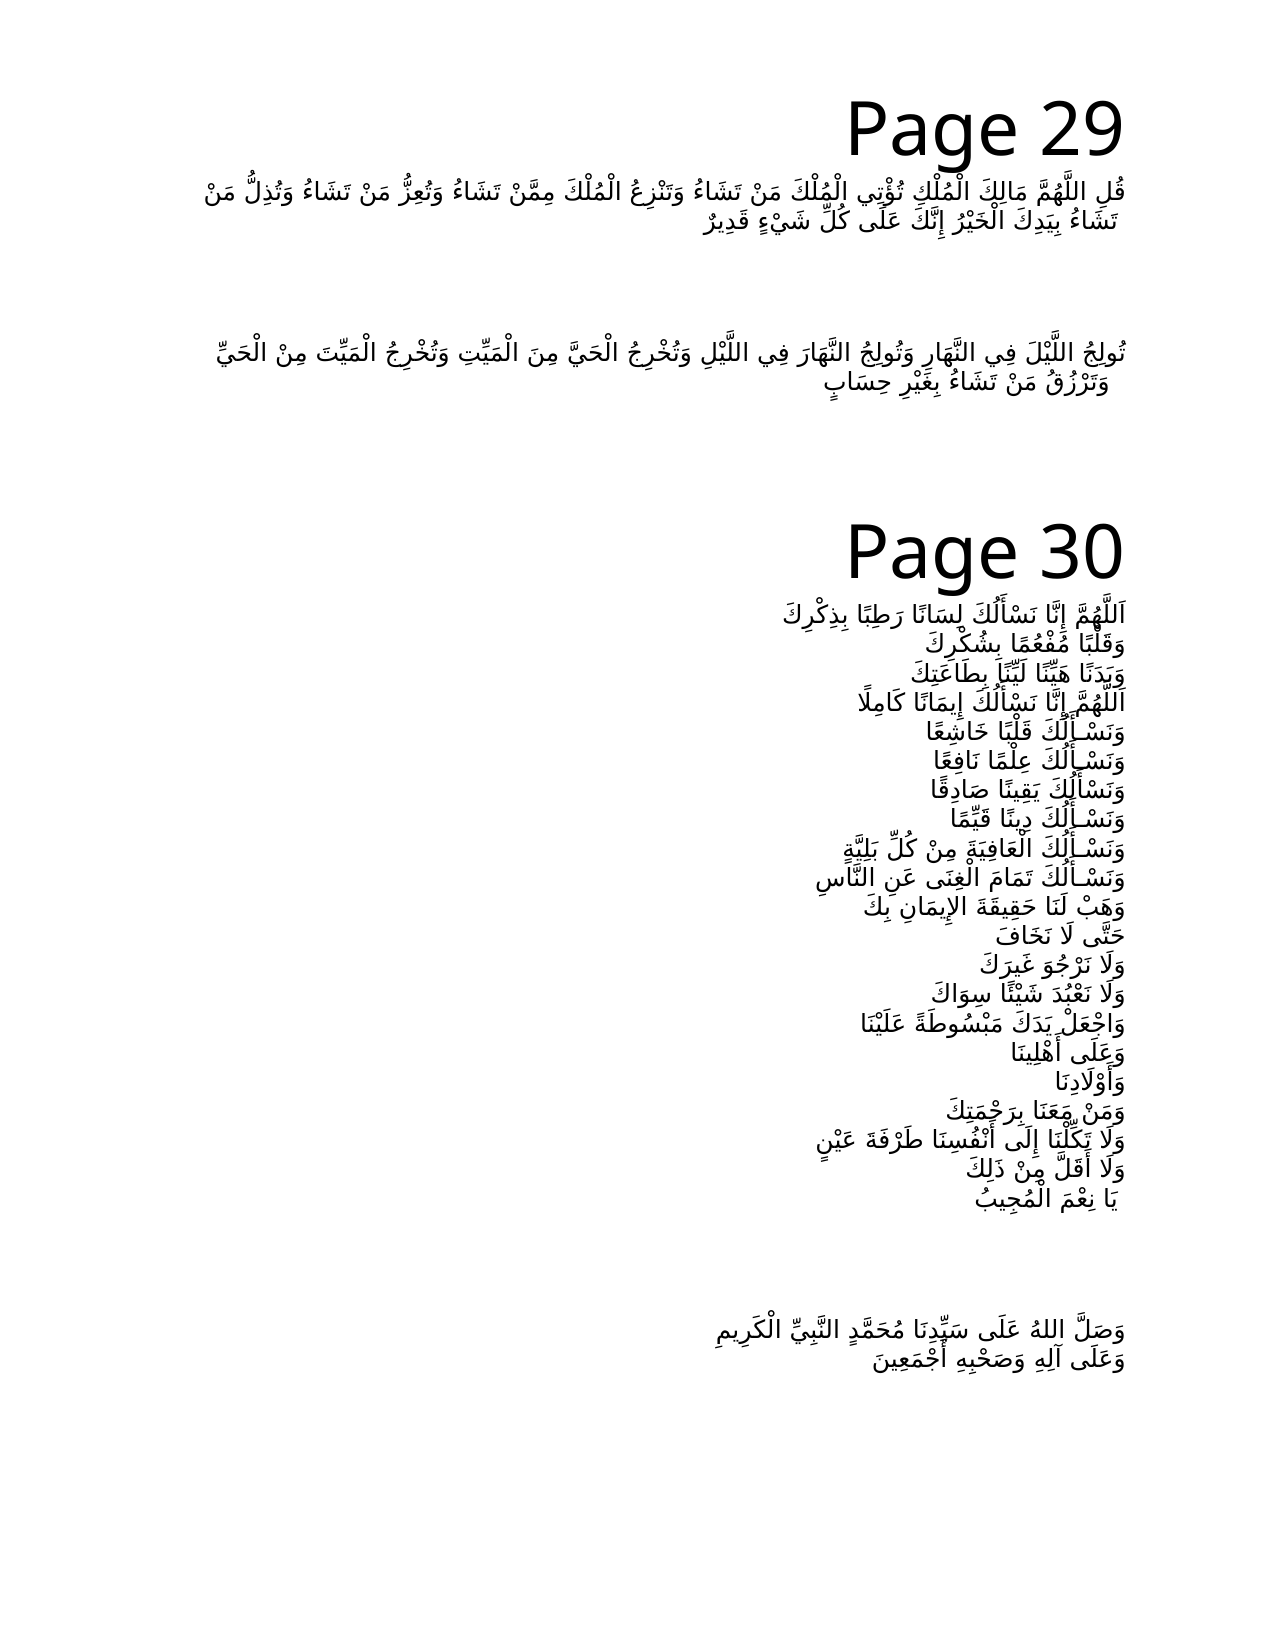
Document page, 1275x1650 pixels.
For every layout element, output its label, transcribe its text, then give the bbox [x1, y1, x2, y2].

text وَنَسْـأَلُكَ قَلْبًا خَاشِعًا [150, 717, 1125, 746]
text Page 30 [150, 498, 1125, 600]
text وَنَسْـأَلُكَ الْعَافِيَةَ مِنْ كُلِّ بَلِيَّةٍ [150, 834, 1125, 863]
text Page 29 [150, 75, 1125, 177]
text وَنَسْـأَلُكَ دِينًا قَيِّمًا [150, 804, 1125, 834]
text قُلِ اللَّهُمَّ مَالِكَ الْمُلْكِ تُؤْتِي الْمُلْكَ مَنْ تَشَاءُ وَتَنْزِعُ الْمُلْكَ مِمَّنْ تَشَاءُ وَتُعِزُّ مَنْ تَشَاءُ وَتُذِلُّ مَنْ تَشَاءُ بِيَدِكَ الْخَيْرُ إِنَّكَ عَلَى كُلِّ شَيْءٍ قَدِيرٌ [150, 177, 1125, 236]
text وَأَوْلَادِنَا [150, 1067, 1125, 1096]
text وَعَلَى أَهْلِينَا [150, 1038, 1125, 1067]
text اَللَّهُمَّ إِنَّا نَسْأَلُكَ لِسَانًا رَطِبًا بِذِكْرِكَ [150, 600, 1125, 629]
text وَهَبْ لَنَا حَقِيقَةَ الإِيمَانِ بِكَ [150, 892, 1125, 921]
text وَلَا تَكِّلْنَا إِلَى أَنْفُسِنَا طَرْفَةَ عَيْنٍ [150, 1125, 1125, 1154]
text وَنَسْـأَلُكَ عِلْمًا نَافِعًا [150, 746, 1125, 775]
text وَمَنْ مَعَنَا بِرَحْمَتِكَ [150, 1096, 1125, 1125]
text وَلَا أَقَلَّ مِنْ ذَلِكَ [150, 1154, 1125, 1184]
text وَبَدَنًا هَيِّنًا لَيِّنًا بِطَاعَتِكَ [150, 659, 1125, 688]
text حَتَّى لَا نَخَافَ [150, 921, 1125, 950]
text وَصَلَّ اللهُ عَلَى سَيِّدِنَا مُحَمَّدٍ النَّبِيِّ الْكَرِيمِ [150, 1315, 1125, 1344]
text وَلَا نَعْبُدَ شَيْئًا سِوَاكَ [150, 979, 1125, 1009]
text وَلَا نَرْجُوَ غَيرَكَ [150, 950, 1125, 979]
text يَا نِعْمَ الْمُجِيبُ [150, 1184, 1125, 1213]
text وَاجْعَلْ يَدَكَ مَبْسُوطَةً عَلَيْنَا [150, 1009, 1125, 1038]
text تُولِجُ اللَّيْلَ فِي النَّهَارِ وَتُولِجُ النَّهَارَ فِي اللَّيْلِ وَتُخْرِجُ الْحَيَّ مِنَ الْمَيِّتِ وَتُخْرِجُ الْمَيِّتَ مِنْ الْحَيِّ وَتَرْزُقُ مَنْ تَشَاءُ بِغَيْرِ حِسَابٍ [150, 338, 1125, 396]
text وَنَسْـأَلُكَ تَمَامَ الْغِنَى عَنِ النَّاسِ [150, 863, 1125, 892]
text وَعَلَى آلِهِ وَصَحْبِهِ أَجْمَعِينَ [150, 1344, 1125, 1373]
text وَقَلْبًا مُفْعُمًا بِشُكْرِكَ [150, 629, 1125, 659]
text وَنَسْأَلُكَ يَقِينًا صَادِقًا [150, 775, 1125, 804]
text اَللَّهُمَّ إِنَّا نَسْأَلُكَ إِيمَانًا كَامِلًا [150, 688, 1125, 717]
